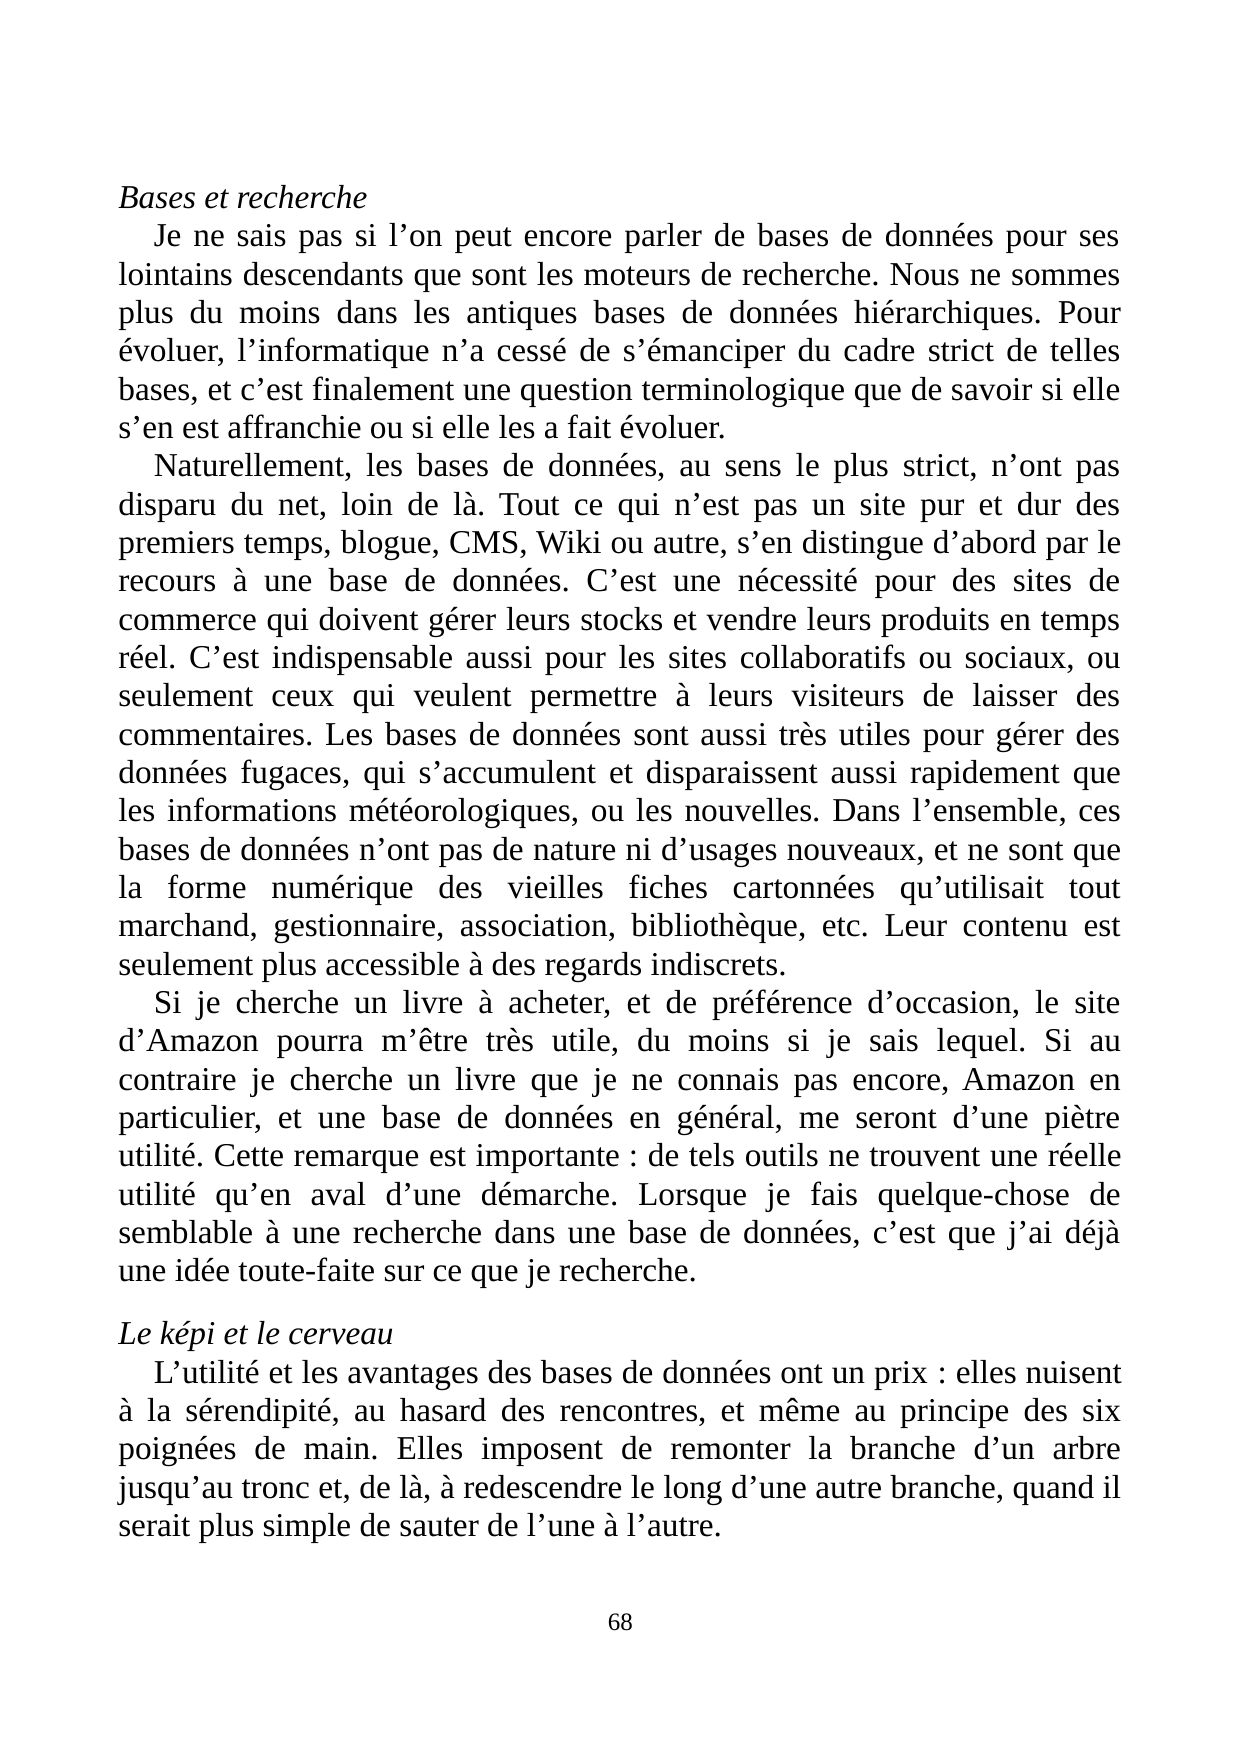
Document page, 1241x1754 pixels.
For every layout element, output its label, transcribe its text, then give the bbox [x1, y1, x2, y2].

subtitle Bases et recherche [118, 177, 1122, 215]
text Si je cherche un livre à acheter, et de préférence d’occasion, le site d’Amazon pourra m’être très utile, du moins si je sais lequel. Si au contraire je cherche un livre que je ne connais pas encore, Amazon en particulier, et une base de données en général, me seront d’une piètre utilité. Cette remarque est importante : de tels outils ne trouvent une réelle utilité qu’en aval d’une démarche. Lorsque je fais quelque-chose de semblable à une recherche dans une base de données, c’est que j’ai déjà une idée toute-faite sur ce que je recherche. [118, 982, 1122, 1289]
text L’utilité et les avantages des bases de données ont un prix : elles nuisent à la sérendipité, au hasard des rencontres, et même au principe des six poignées de main. Elles imposent de remonter la branche d’un arbre jusqu’au tronc et, de là, à redescendre le long d’une autre branche, quand il serait plus simple de sauter de l’une à l’autre. [118, 1352, 1122, 1543]
text Je ne sais pas si l’on peut encore parler de bases de données pour ses lointains descendants que sont les moteurs de recherche. Nous ne sommes plus du moins dans les antiques bases de données hiérarchiques. Pour évoluer, l’informatique n’a cessé de s’émanciper du cadre strict de telles bases, et c’est finalement une question terminologique que de savoir si elle s’en est affranchie ou si elle les a fait évoluer. [118, 215, 1122, 445]
text Naturellement, les bases de données, au sens le plus strict, n’ont pas disparu du net, loin de là. Tout ce qui n’est pas un site pur et dur des premiers temps, blogue, CMS, Wiki ou autre, s’en distingue d’abord par le recours à une base de données. C’est une nécessité pour des sites de commerce qui doivent gérer leurs stocks et vendre leurs produits en temps réel. C’est indispensable aussi pour les sites collaboratifs ou sociaux, ou seulement ceux qui veulent permettre à leurs visiteurs de laisser des commentaires. Les bases de données sont aussi très utiles pour gérer des données fugaces, qui s’accumulent et disparaissent aussi rapidement que les informations météorologiques, ou les nouvelles. Dans l’ensemble, ces bases de données n’ont pas de nature ni d’usages nouveaux, et ne sont que la forme numérique des vieilles fiches cartonnées qu’utilisait tout marchand, gestionnaire, association, bibliothèque, etc. Leur contenu est seulement plus accessible à des regards indiscrets. [118, 445, 1122, 982]
subtitle Le képi et le cerveau [118, 1313, 1122, 1352]
